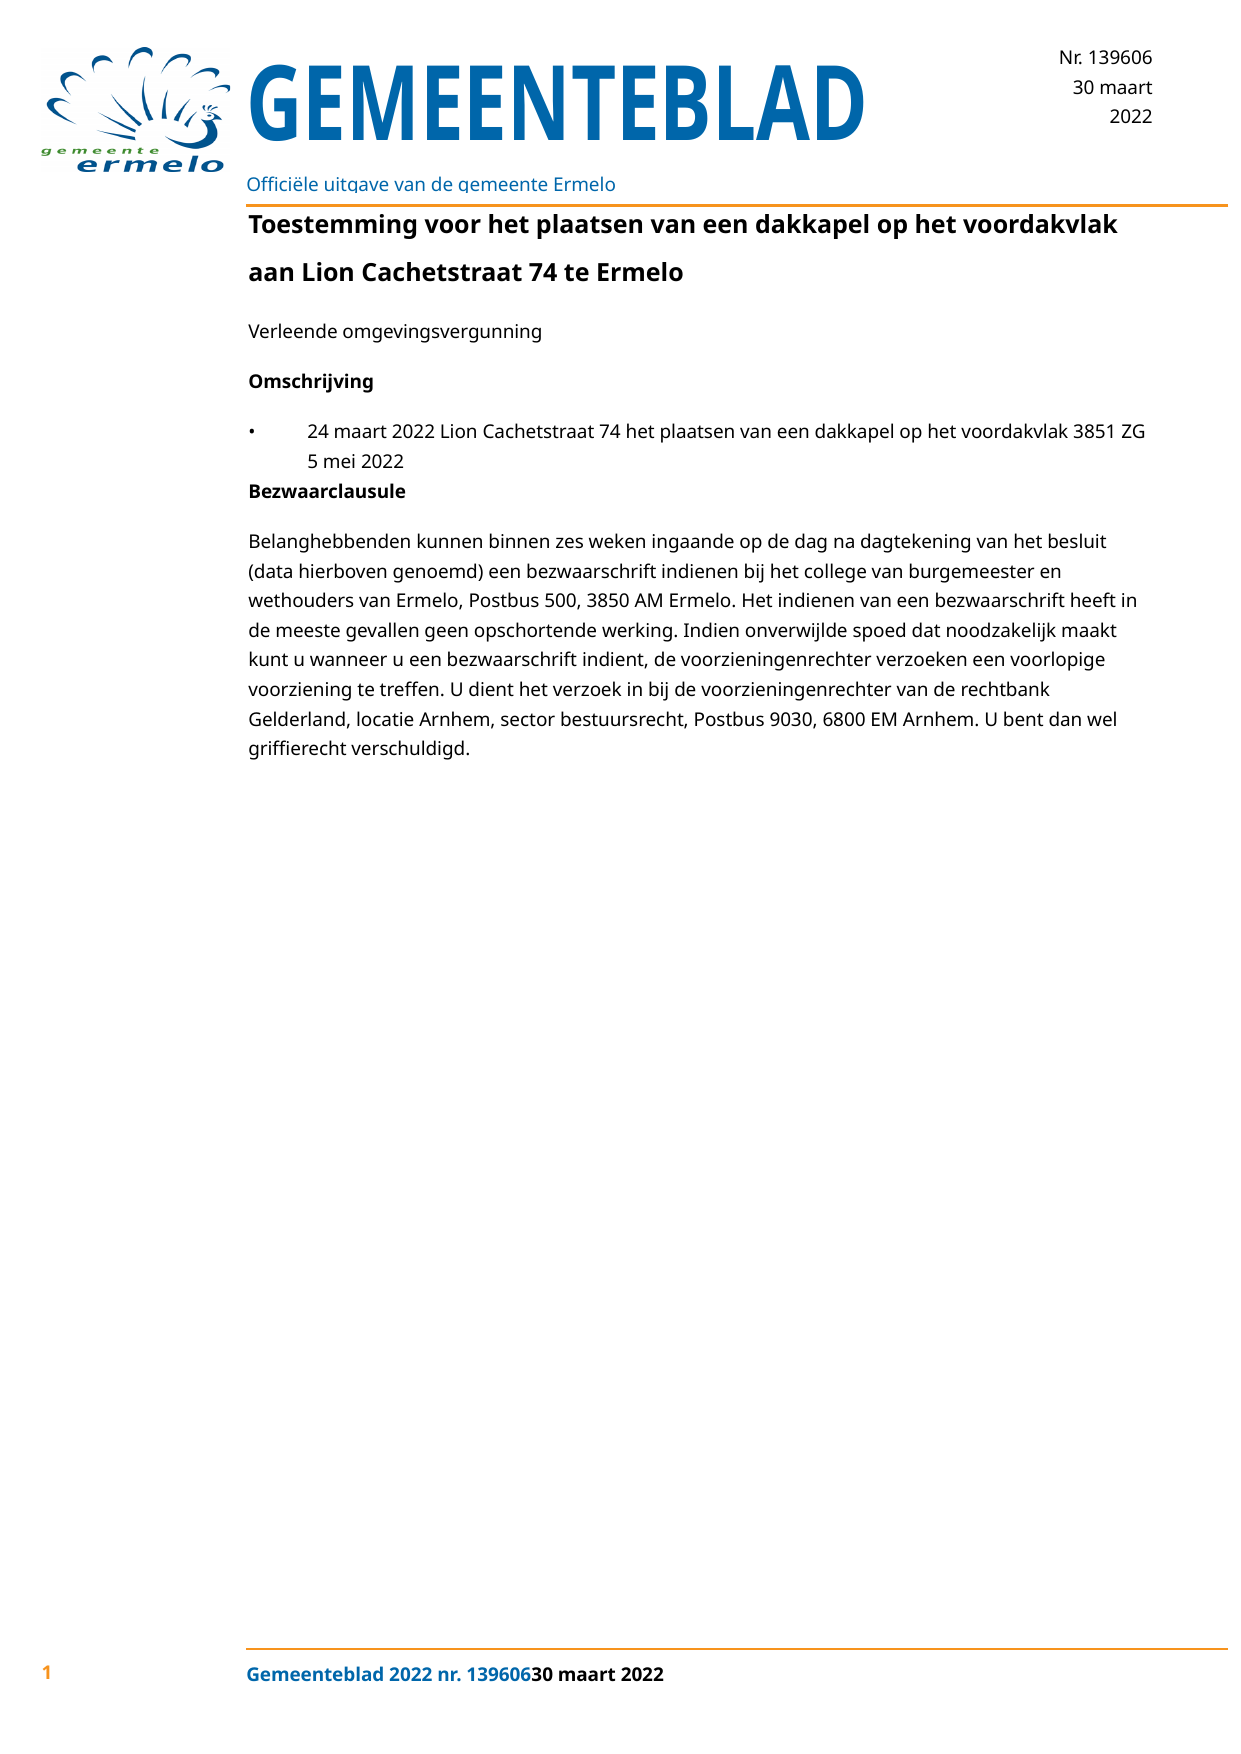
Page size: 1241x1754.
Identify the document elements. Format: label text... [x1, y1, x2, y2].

picture [41, 47, 231, 172]
text Omschrijving [248, 368, 1152, 394]
text Verleende omgevingsvergunning [248, 318, 1152, 344]
list 24 maart 2022 Lion Cachetstraat 74 het plaatsen van een dakkapel op het voordakvlak 3851 ZG 5 mei 2022 [248, 419, 1152, 474]
text Belanghebbenden kunnen binnen zes weken ingaande op de dag na dagtekening van het besluit (data hierboven genoemd) een bezwaarschrift indienen bij het college van burgemeester en wethouders van Ermelo, Postbus 500, 3850 AM Ermelo. Het indienen van een bezwaarschrift heeft in de meeste gevallen geen opschortende werking. Indien onverwijlde spoed dat noodzakelijk maakt kunt u wanneer u een bezwaarschrift indient, de voorzieningenrechter verzoeken een voorlopige voorziening te treffen. U dient het verzoek in bij de voorzieningenrechter van de rechtbank Gelderland, locatie Arnhem, sector bestuursrecht, Postbus 9030, 6800 EM Arnhem. U bent dan wel griffierecht verschuldigd. [248, 528, 1152, 761]
text Toestemming voor het plaatsen van een dakkapel op het voordakvlak aan Lion Cachetstraat 74 te Ermelo [248, 207, 1152, 288]
text Bezwaarclausule [248, 478, 1152, 504]
